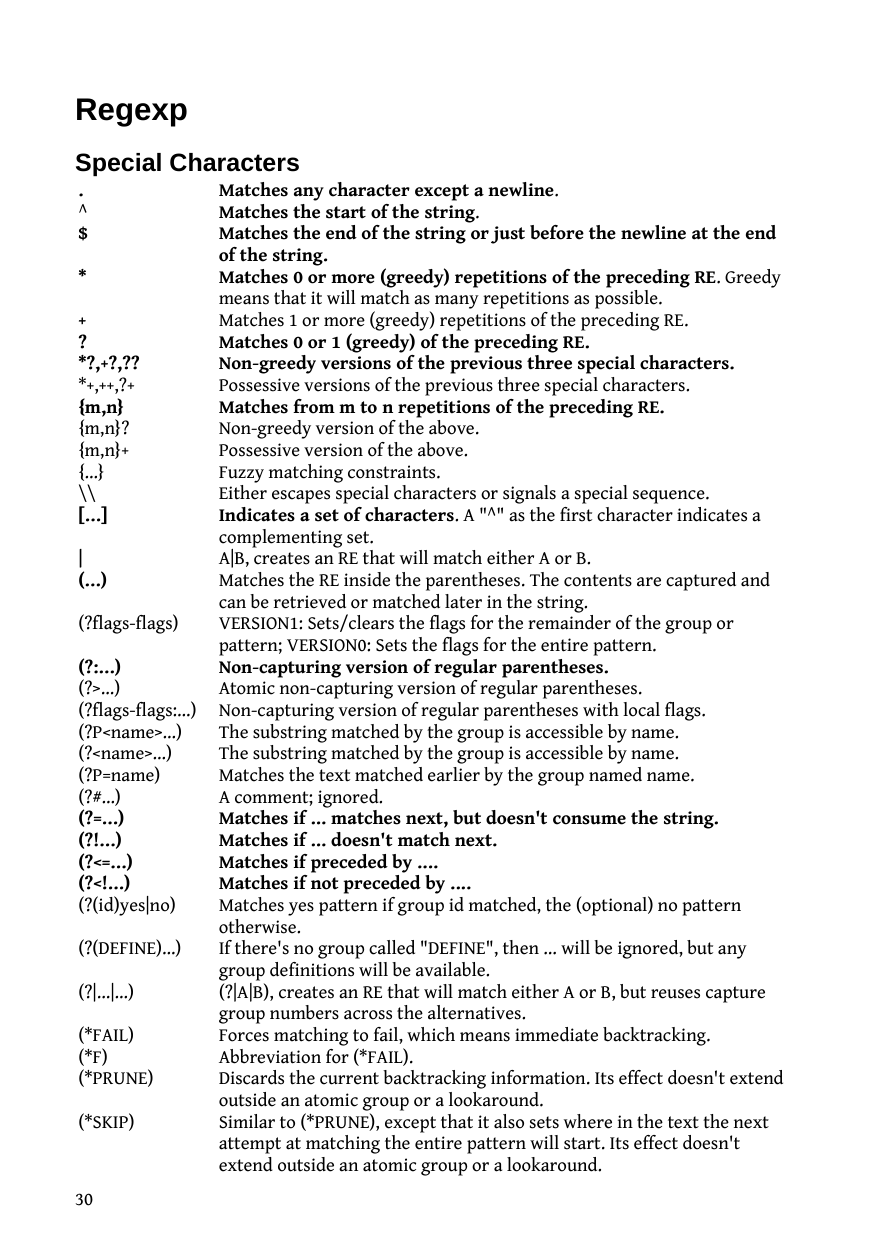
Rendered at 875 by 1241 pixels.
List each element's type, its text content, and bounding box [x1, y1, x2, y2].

table_cell If there's no group called "DEFINE", then ... will be ignored, but any group definitions will be available. [216, 938, 796, 982]
table_cell (?flags-flags) [75, 613, 216, 657]
table_header Matches any character except a newline. [216, 180, 796, 202]
table_cell {…} [75, 462, 216, 483]
table_cell (?(DEFINE)…) [75, 938, 216, 982]
table_cell Matches 0 or 1 (greedy) of the preceding RE. [216, 332, 796, 353]
table_cell {m,n}? [75, 418, 216, 440]
table_cell ? [75, 332, 216, 353]
table_cell Matches the end of the string or just before the newline at the end of the string. [216, 223, 796, 267]
table_cell (?flags-flags:…) [75, 700, 216, 722]
table_cell Possessive version of the above. [216, 440, 796, 462]
table_cell \\ [75, 483, 216, 505]
subtitle Special Characters [75, 148, 799, 177]
table_cell Matches yes pattern if group id matched, the (optional) no pattern otherwise. [216, 895, 796, 938]
table_cell VERSION1: Sets/clears the flags for the remainder of the group or pattern; VERSION0: Sets the flags for the entire pattern. [216, 613, 796, 657]
table_cell (*SKIP) [75, 1112, 216, 1177]
table_header . [75, 180, 216, 202]
table_cell Non-capturing version of regular parentheses. [216, 657, 796, 678]
table_cell + [75, 310, 216, 332]
table_cell Matches the text matched earlier by the group named name. [216, 765, 796, 787]
table_cell (?P=name) [75, 765, 216, 787]
table_cell Matches the start of the string. [216, 202, 796, 223]
table_cell Either escapes special characters or signals a special sequence. [216, 483, 796, 505]
table_cell Possessive versions of the previous three special characters. [216, 375, 796, 397]
table_cell ^ [75, 202, 216, 223]
table_cell Matches from m to n repetitions of the preceding RE. [216, 397, 796, 418]
table_cell (?P<name>…) [75, 722, 216, 743]
table_cell Discards the current backtracking information. Its effect doesn't extend outside an atomic group or a lookaround. [216, 1068, 796, 1112]
table_cell Indicates a set of characters. A "^" as the first character indicates a complementing set. [216, 505, 796, 548]
table_cell Matches 0 or more (greedy) repetitions of the preceding RE. Greedy means that it will match as many repetitions as possible. [216, 267, 796, 310]
table_cell (?=…) [75, 808, 216, 830]
table_cell Non-capturing version of regular parentheses with local flags. [216, 700, 796, 722]
table_cell {m,n} [75, 397, 216, 418]
table_cell | [75, 548, 216, 570]
table_cell Forces matching to fail, which means immediate backtracking. [216, 1025, 796, 1047]
table_cell (?|A|B), creates an RE that will match either A or B, but reuses capture group numbers across the alternatives. [216, 982, 796, 1025]
table_cell (?|...|…) [75, 982, 216, 1025]
table_cell Non-greedy versions of the previous three special characters. [216, 353, 796, 375]
table_cell * [75, 267, 216, 310]
table_cell The substring matched by the group is accessible by name. [216, 743, 796, 765]
table_cell (?<=…) [75, 852, 216, 873]
table_cell A comment; ignored. [216, 787, 796, 808]
table_cell (?(id)yes|no) [75, 895, 216, 938]
table_cell (?<name>…) [75, 743, 216, 765]
table_cell Matches if ... matches next, but doesn't consume the string. [216, 808, 796, 830]
table_cell Fuzzy matching constraints. [216, 462, 796, 483]
table_cell Non-greedy version of the above. [216, 418, 796, 440]
table_cell Matches 1 or more (greedy) repetitions of the preceding RE. [216, 310, 796, 332]
table_cell The substring matched by the group is accessible by name. [216, 722, 796, 743]
table_cell […] [75, 505, 216, 548]
table_cell Matches if not preceded by .... [216, 873, 796, 895]
table_cell (?>…) [75, 678, 216, 700]
table_cell Abbreviation for (*FAIL). [216, 1047, 796, 1068]
table_cell $ [75, 223, 216, 267]
table_cell Matches if ... doesn't match next. [216, 830, 796, 852]
subtitle Regexp [75, 91, 799, 127]
table_cell *+,++,?+ [75, 375, 216, 397]
table_cell (?:…) [75, 657, 216, 678]
table_cell {m,n}+ [75, 440, 216, 462]
table_cell (?!…) [75, 830, 216, 852]
table_cell *?,+?,?? [75, 353, 216, 375]
table_cell (?<!…) [75, 873, 216, 895]
table_cell (…) [75, 570, 216, 613]
table_cell Matches if preceded by .... [216, 852, 796, 873]
table_cell (?#…) [75, 787, 216, 808]
table_cell (*FAIL) [75, 1025, 216, 1047]
table_cell (*PRUNE) [75, 1068, 216, 1112]
table_cell Matches the RE inside the parentheses. The contents are captured and can be retrieved or matched later in the string. [216, 570, 796, 613]
table_cell (*F) [75, 1047, 216, 1068]
table_cell A|B, creates an RE that will match either A or B. [216, 548, 796, 570]
table_cell Atomic non-capturing version of regular parentheses. [216, 678, 796, 700]
table_cell Similar to (*PRUNE), except that it also sets where in the text the next attempt at matching the entire pattern will start. Its effect doesn't extend outside an atomic group or a lookaround. [216, 1112, 796, 1177]
